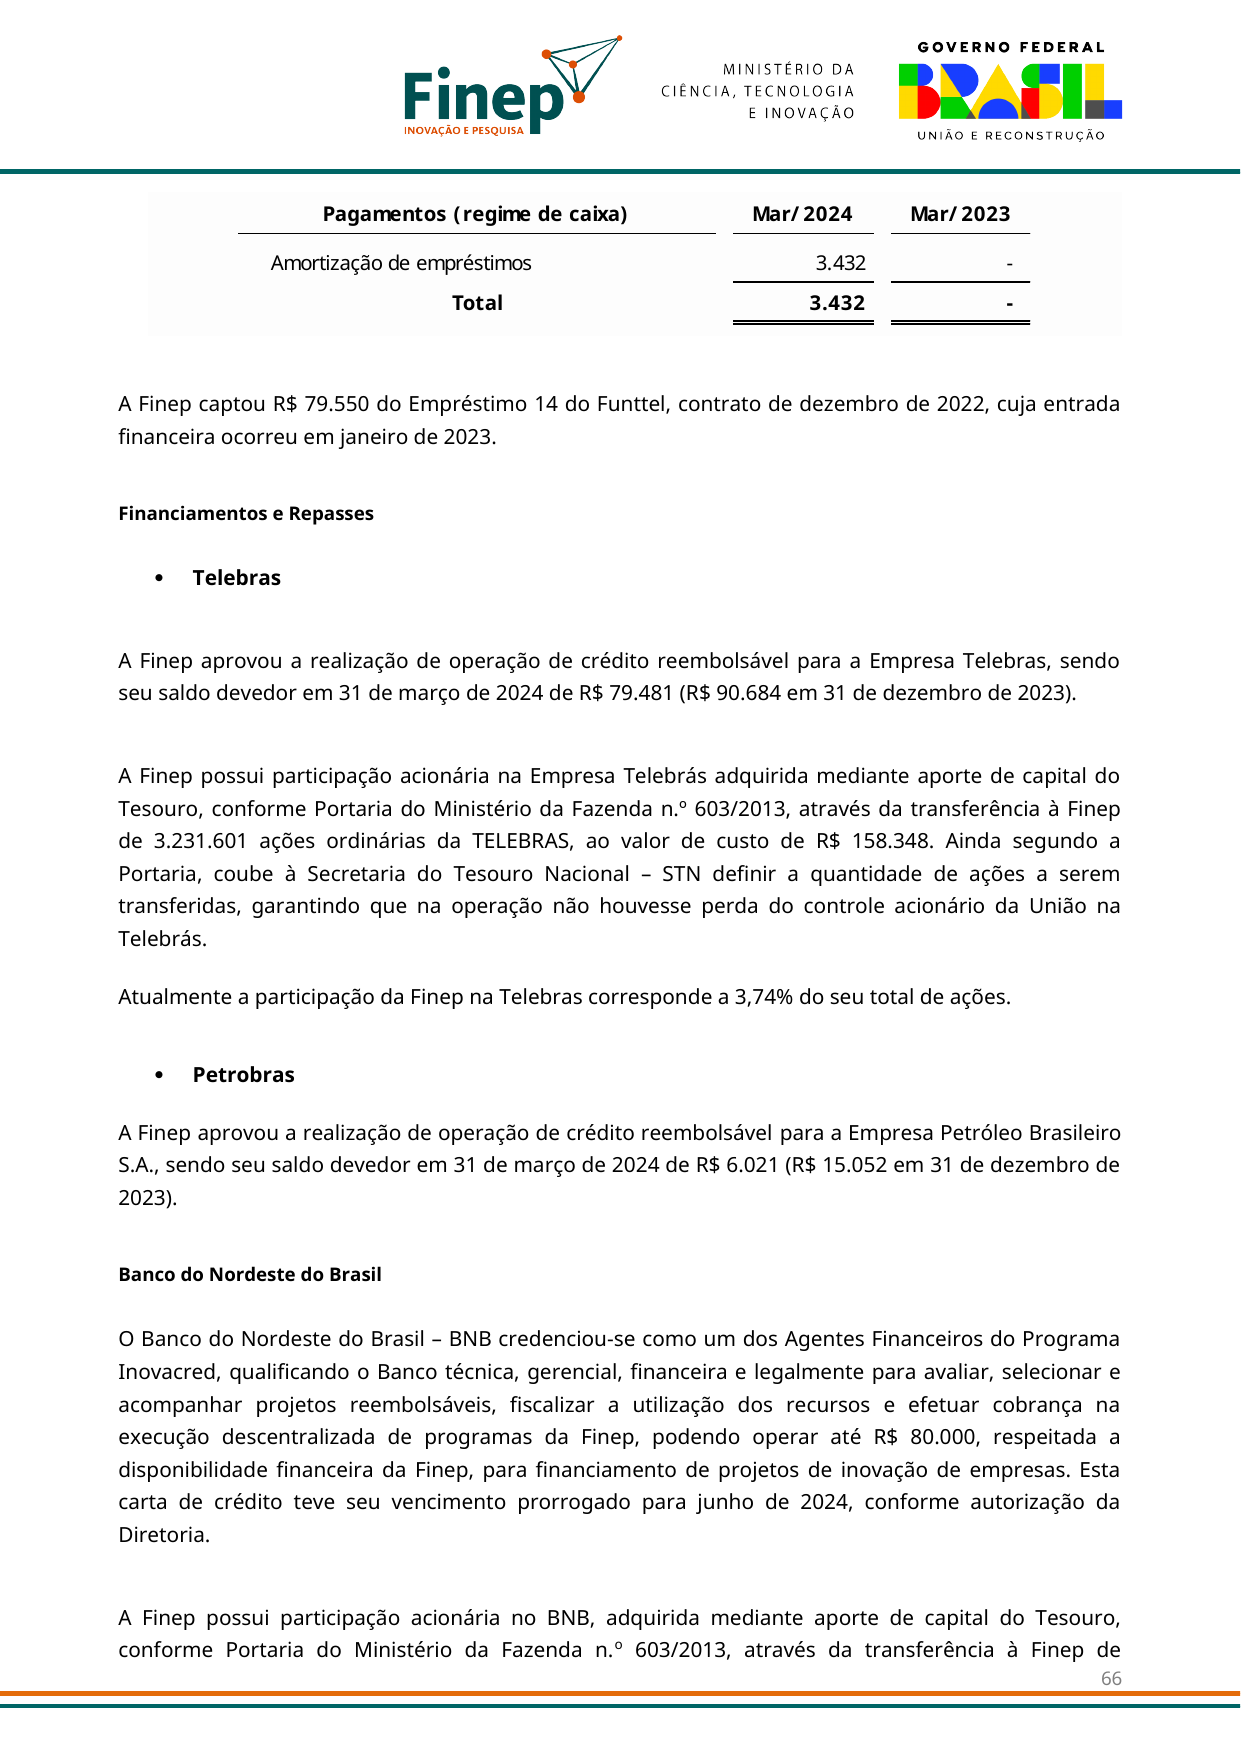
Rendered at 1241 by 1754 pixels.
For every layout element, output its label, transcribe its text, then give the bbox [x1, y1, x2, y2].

text A Finep possui participação acionária na Empresa Telebrás adquirida mediante aporte de capital do Tesouro, conforme Portaria do Ministério da Fazenda n.º 603/2013, através da transferência à Finep de 3.231.601 ações ordinárias da TELEBRAS, ao valor de custo de R$ 158.348. Ainda segundo a Portaria, coube à Secretaria do Tesouro Nacional – STN definir a quantidade de ações a serem transferidas, garantindo que na operação não houvesse perda do controle acionário da União na Telebrás. [118, 761, 1122, 953]
text Atualmente a participação da Finep na Telebras corresponde a 3,74% do seu total de ações. [118, 982, 1122, 1010]
subtitle Banco do Nordeste do Brasil [118, 1261, 1122, 1287]
text A Finep aprovou a realização de operação de crédito reembolsável para a Empresa Telebras, sendo seu saldo devedor em 31 de março de 2024 de R$ 79.481 (R$ 90.684 em 31 de dezembro de 2023). [118, 646, 1122, 707]
text A Finep captou R$ 79.550 do Empréstimo 14 do Funttel, contrato de dezembro de 2022, cuja entrada financeira ocorreu em janeiro de 2023. [118, 389, 1122, 450]
list Petrobras [155, 1060, 1122, 1089]
list Telebras [155, 563, 1122, 592]
text A Finep possui participação acionária no BNB, adquirida mediante aporte de capital do Tesouro, conforme Portaria do Ministério da Fazenda n.o 603/2013, através da transferência à Finep de [118, 1603, 1122, 1664]
text O Banco do Nordeste do Brasil – BNB credenciou-se como um dos Agentes Financeiros do Programa Inovacred, qualificando o Banco técnica, gerencial, financeira e legalmente para avaliar, selecionar e acompanhar projetos reembolsáveis, fiscalizar a utilização dos recursos e efetuar cobrança na execução descentralizada de programas da Finep, podendo operar até R$ 80.000, respeitada a disponibilidade financeira da Finep, para financiamento de projetos de inovação de empresas. Esta carta de crédito teve seu vencimento prorrogado para junho de 2024, conforme autorização da Diretoria. [118, 1324, 1122, 1548]
subtitle Financiamentos e Repasses [118, 500, 1122, 526]
text A Finep aprovou a realização de operação de crédito reembolsável para a Empresa Petróleo Brasileiro S.A., sendo seu saldo devedor em 31 de março de 2024 de R$ 6.021 (R$ 15.052 em 31 de dezembro de 2023). [118, 1118, 1122, 1211]
